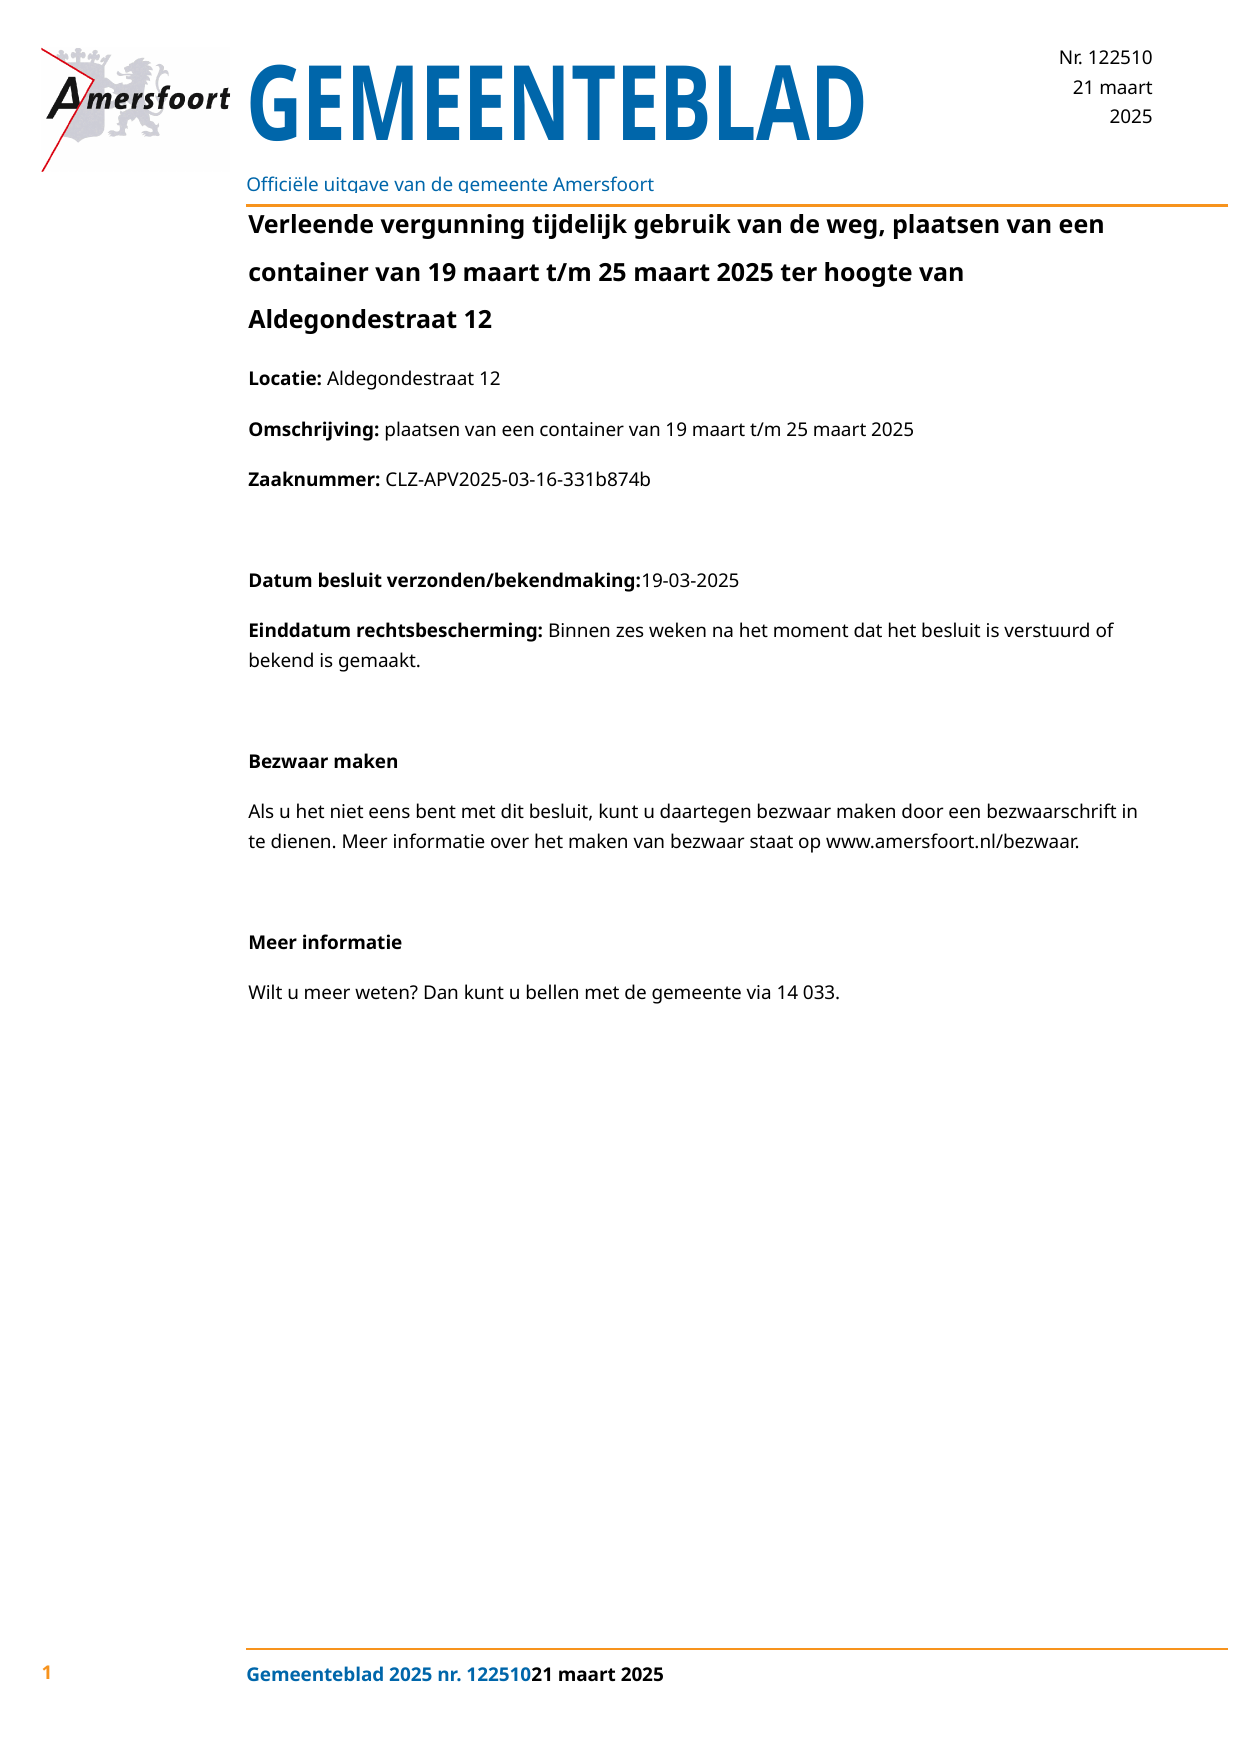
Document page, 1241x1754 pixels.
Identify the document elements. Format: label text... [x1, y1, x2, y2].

text Omschrijving: plaatsen van een container van 19 maart t/m 25 maart 2025 [248, 416, 1152, 442]
text Locatie: Aldegondestraat 12 [248, 366, 1152, 391]
text Als u het niet eens bent met dit besluit, kunt u daartegen bezwaar maken door een bezwaarschrift in te dienen. Meer informatie over het maken van bezwaar staat op www.amersfoort.nl/bezwaar. [248, 798, 1152, 854]
text Einddatum rechtsbescherming: Binnen zes weken na het moment dat het besluit is verstuurd of bekend is gemaakt. [248, 618, 1152, 673]
text Bezwaar maken [248, 748, 1152, 774]
text Verleende vergunning tijdelijk gebruik van de weg, plaatsen van een container van 19 maart t/m 25 maart 2025 ter hoogte van Aldegondestraat 12 [248, 207, 1152, 336]
text Zaaknummer: CLZ-APV2025-03-16-331b874b [248, 466, 1152, 492]
picture [41, 47, 231, 172]
text Wilt u meer weten? Dan kunt u bellen met de gemeente via 14 033. [248, 979, 1152, 1005]
text Datum besluit verzonden/bekendmaking:19-03-2025 [248, 567, 1152, 593]
text Meer informatie [248, 929, 1152, 954]
